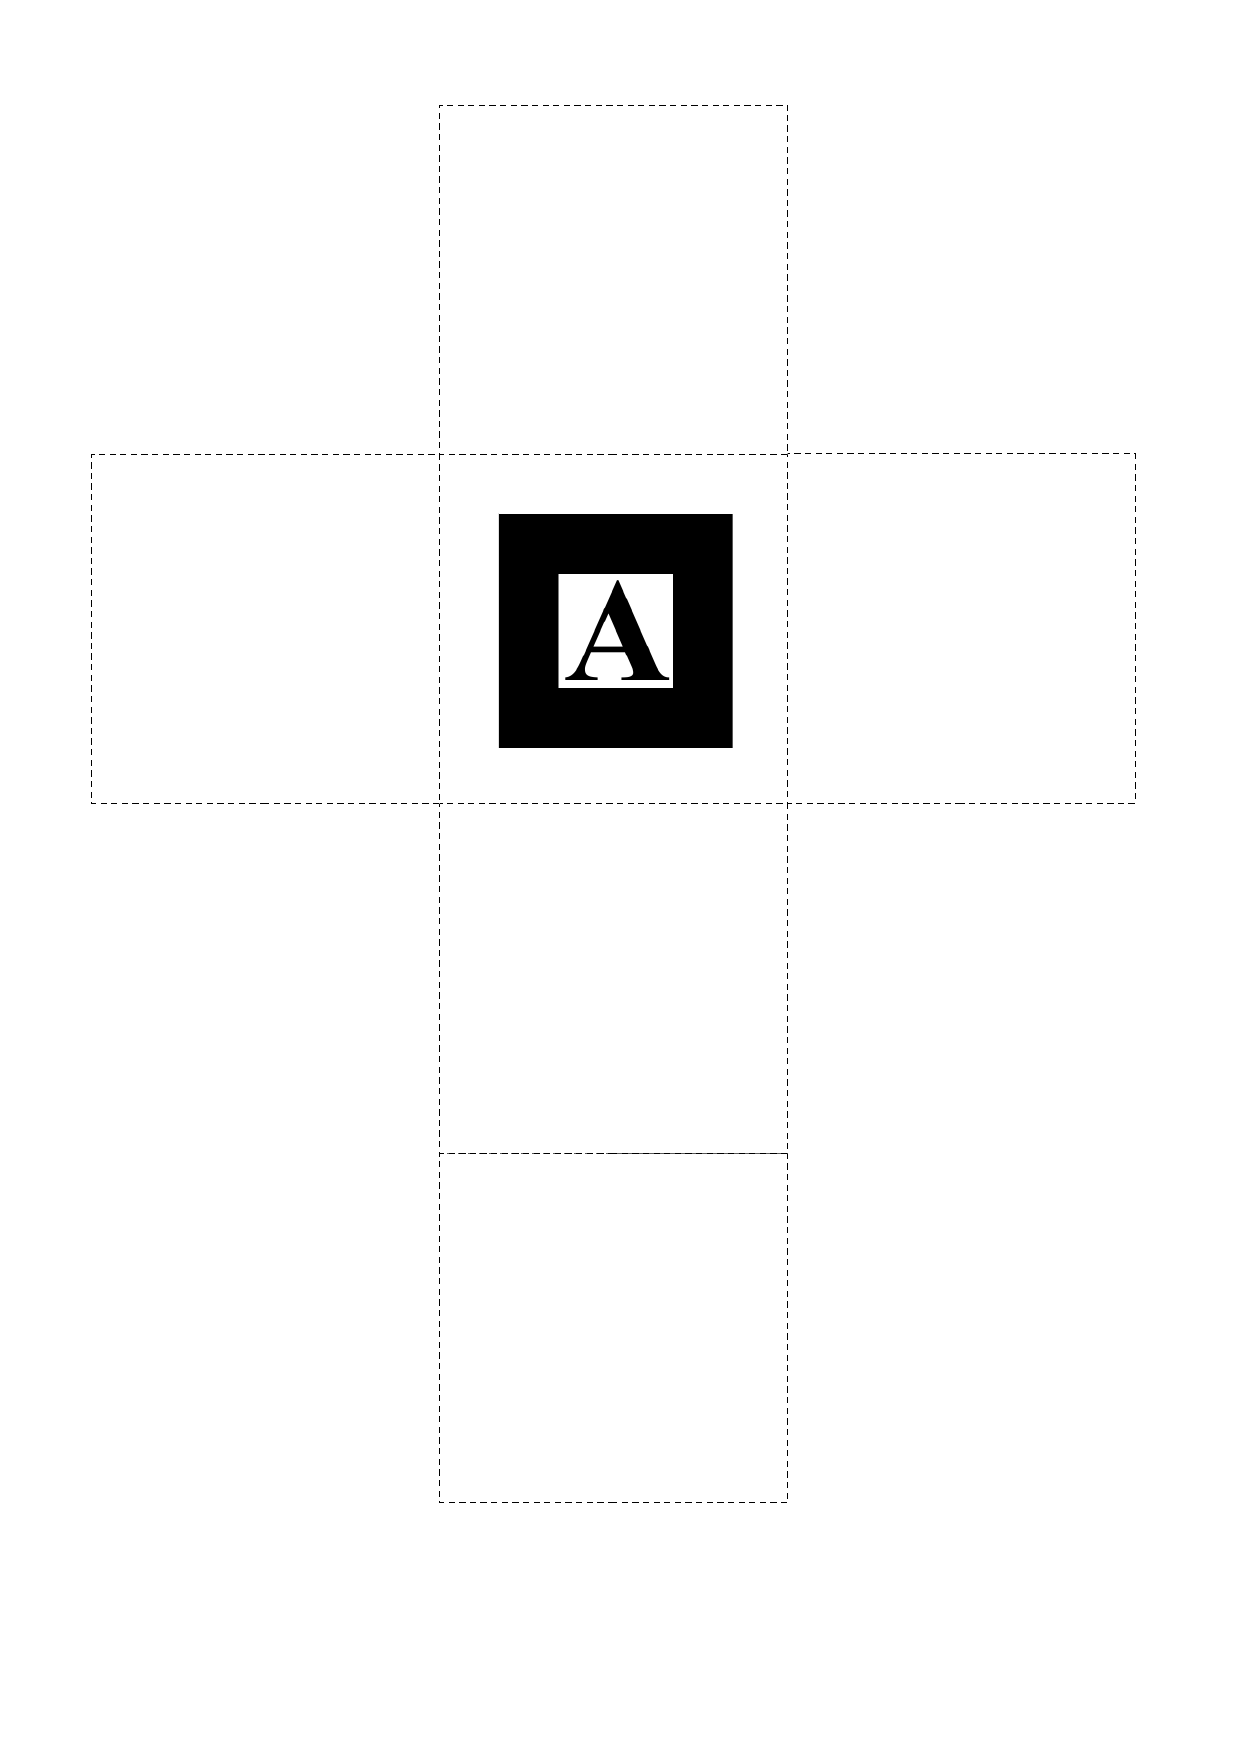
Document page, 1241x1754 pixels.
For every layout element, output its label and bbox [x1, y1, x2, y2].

picture [498, 513, 733, 748]
